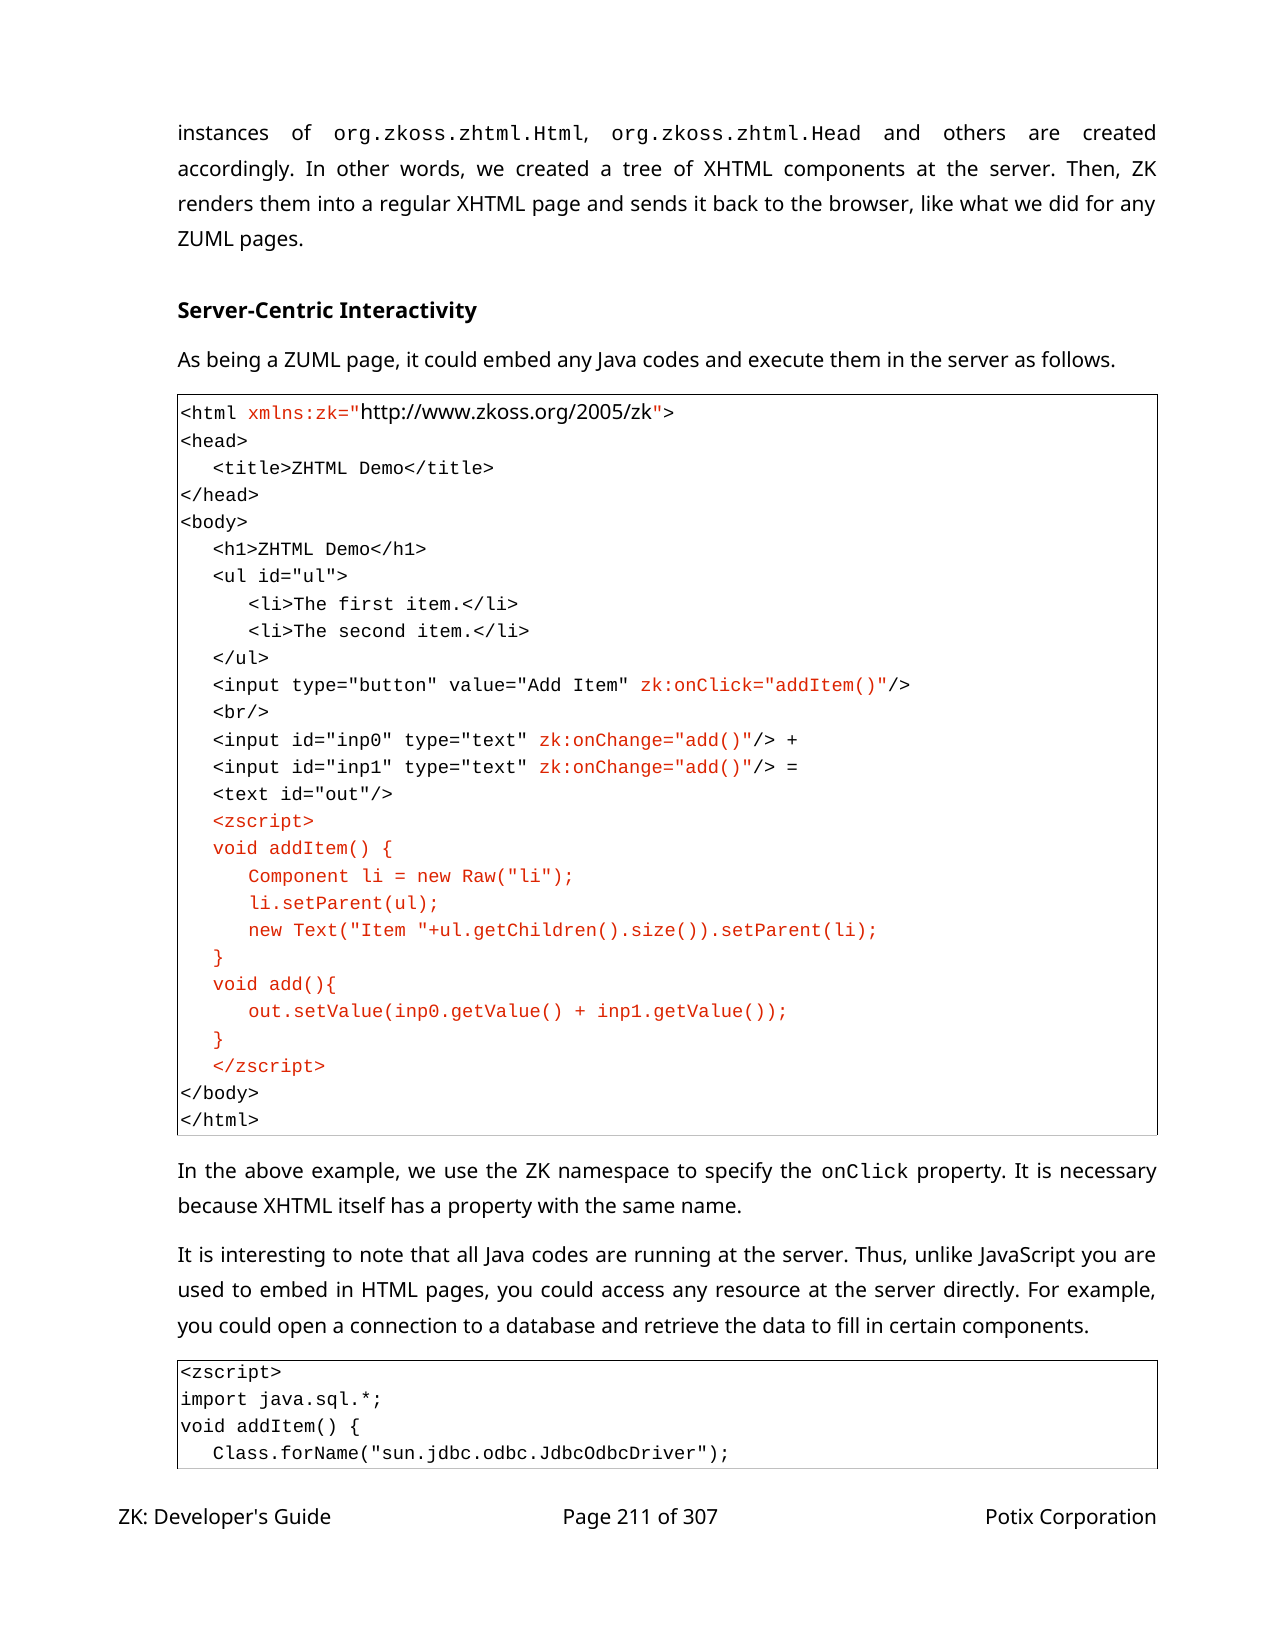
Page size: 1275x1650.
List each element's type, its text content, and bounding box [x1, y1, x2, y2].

text li.setParent(ul); [178, 891, 1157, 915]
text As being a ZUML page, it could embed any Java codes and execute them in the server as follows. [177, 345, 1157, 374]
text new Text("Item "+ul.getChildren().size()).setParent(li); [178, 918, 1157, 942]
text <html xmlns:zk="http://www.zkoss.org/2005/zk"> [178, 395, 1157, 426]
text <input id="inp1" type="text" zk:onChange="add()"/> = [178, 755, 1157, 779]
text void addItem() { [178, 1414, 1157, 1438]
text <h1>ZHTML Demo</h1> [178, 537, 1157, 561]
text <li>The second item.</li> [178, 619, 1157, 643]
text } [178, 1027, 1157, 1051]
text } [178, 945, 1157, 969]
text It is interesting to note that all Java codes are running at the server. Thus, unlike JavaScript you are used to embed in HTML pages, you could access any resource at the server directly. For example, you could open a connection to a database and retrieve the data to fill in certain components. [177, 1240, 1157, 1339]
text <title>ZHTML Demo</title> [178, 456, 1157, 480]
text <ul id="ul"> [178, 564, 1157, 589]
text import java.sql.*; [178, 1387, 1157, 1411]
text <zscript> [178, 809, 1157, 833]
text <li>The first item.</li> [178, 592, 1157, 616]
text out.setValue(inp0.getValue() + inp1.getValue()); [178, 999, 1157, 1024]
text <text id="out"/> [178, 782, 1157, 806]
text </zscript> [178, 1054, 1157, 1078]
text In the above example, we use the ZK namespace to specify the onClick property. It is necessary because XHTML itself has a property with the same name. [177, 1156, 1157, 1220]
text <body> [178, 510, 1157, 534]
text <zscript> [178, 1361, 1157, 1384]
text </ul> [178, 646, 1157, 670]
text <br/> [178, 700, 1157, 724]
text instances of org.zkoss.zhtml.Html, org.zkoss.zhtml.Head and others are created accordingly. In other words, we created a tree of XHTML components at the server. Then, ZK renders them into a regular XHTML page and sends it back to the browser, like what we did for any ZUML pages. [177, 118, 1157, 252]
text <head> [178, 428, 1157, 453]
subtitle Server-Centric Interactivity [177, 295, 1157, 325]
text void addItem() { [178, 836, 1157, 861]
text </body> [178, 1081, 1157, 1105]
text <input id="inp0" type="text" zk:onChange="add()"/> + [178, 727, 1157, 752]
text </head> [178, 483, 1157, 507]
text Component li = new Raw("li"); [178, 863, 1157, 888]
text Class.forName("sun.jdbc.odbc.JdbcOdbcDriver"); [178, 1441, 1157, 1468]
text void add(){ [178, 972, 1157, 996]
text </html> [178, 1108, 1157, 1135]
text <input type="button" value="Add Item" zk:onClick="addItem()"/> [178, 673, 1157, 697]
